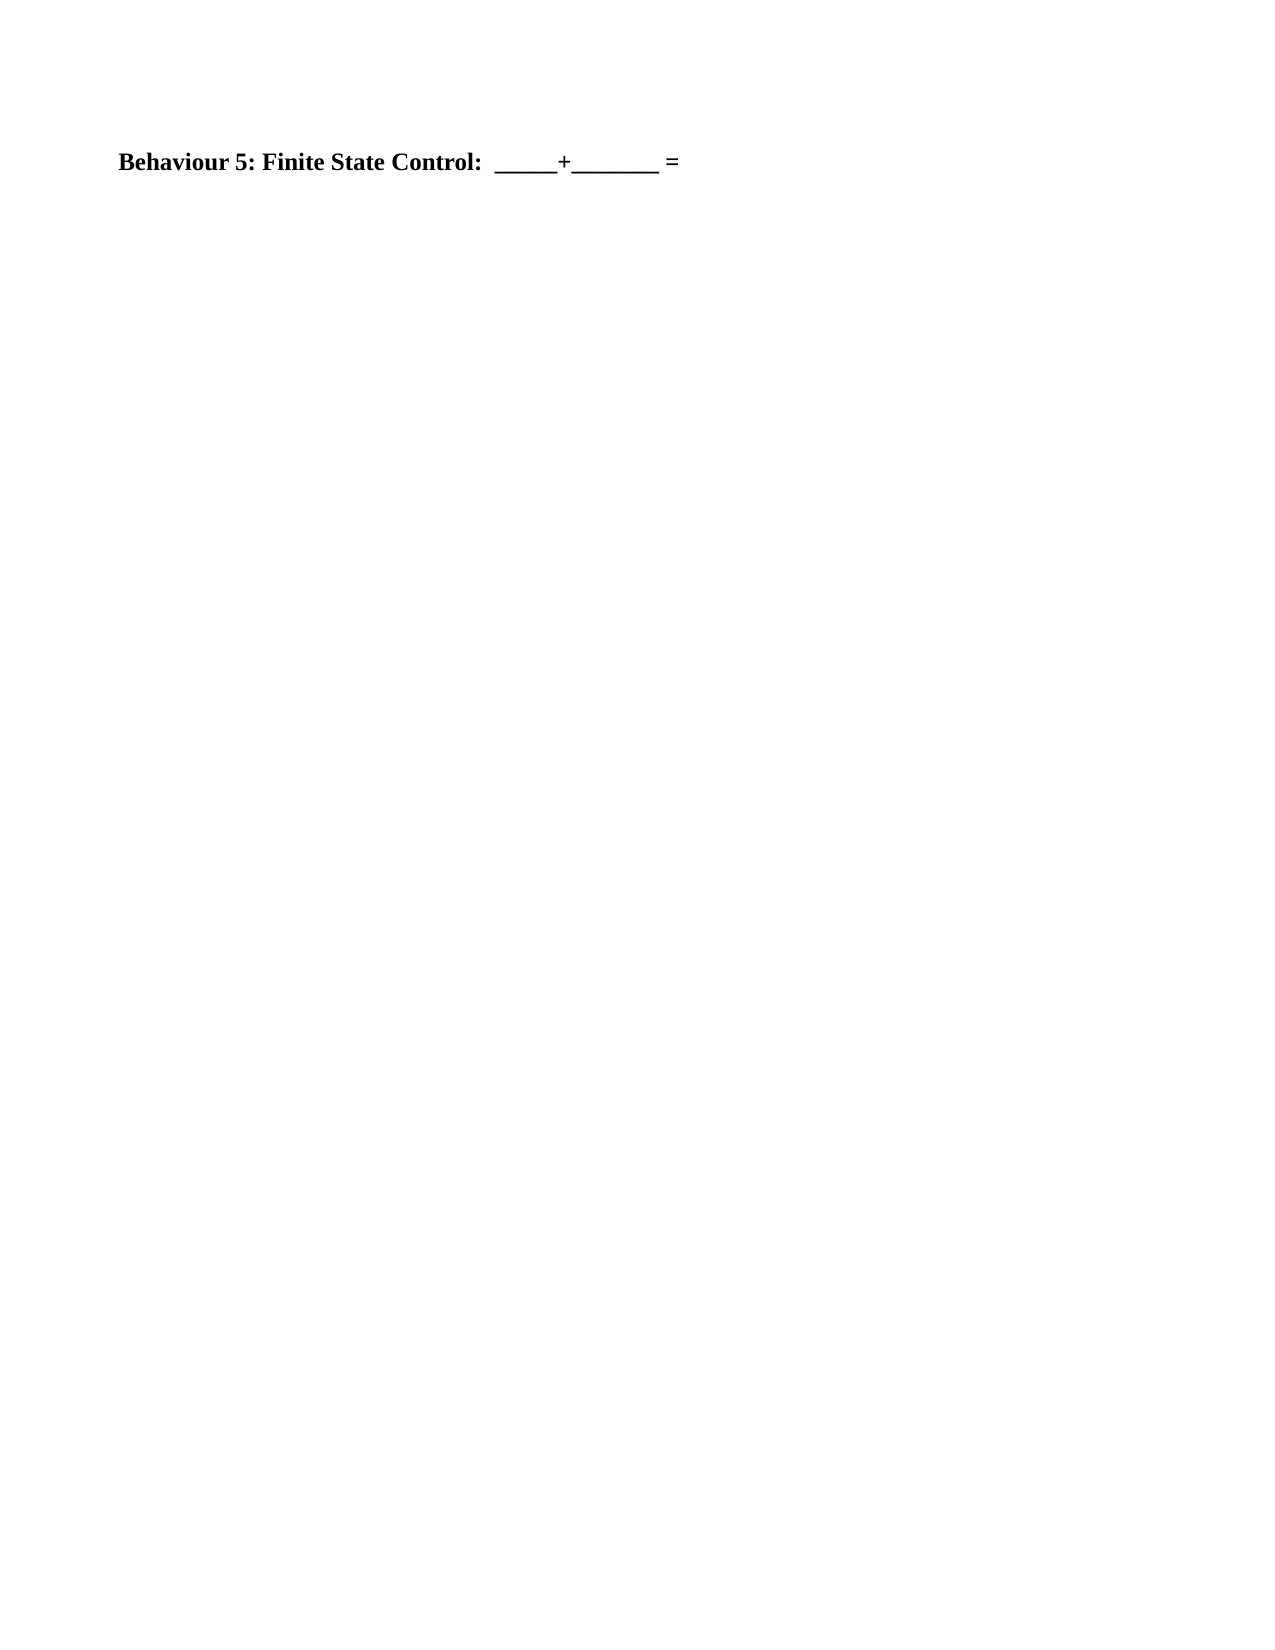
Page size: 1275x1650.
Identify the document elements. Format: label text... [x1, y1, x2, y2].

text Behaviour 5: Finite State Control: _____+_______ = [118, 147, 1157, 176]
